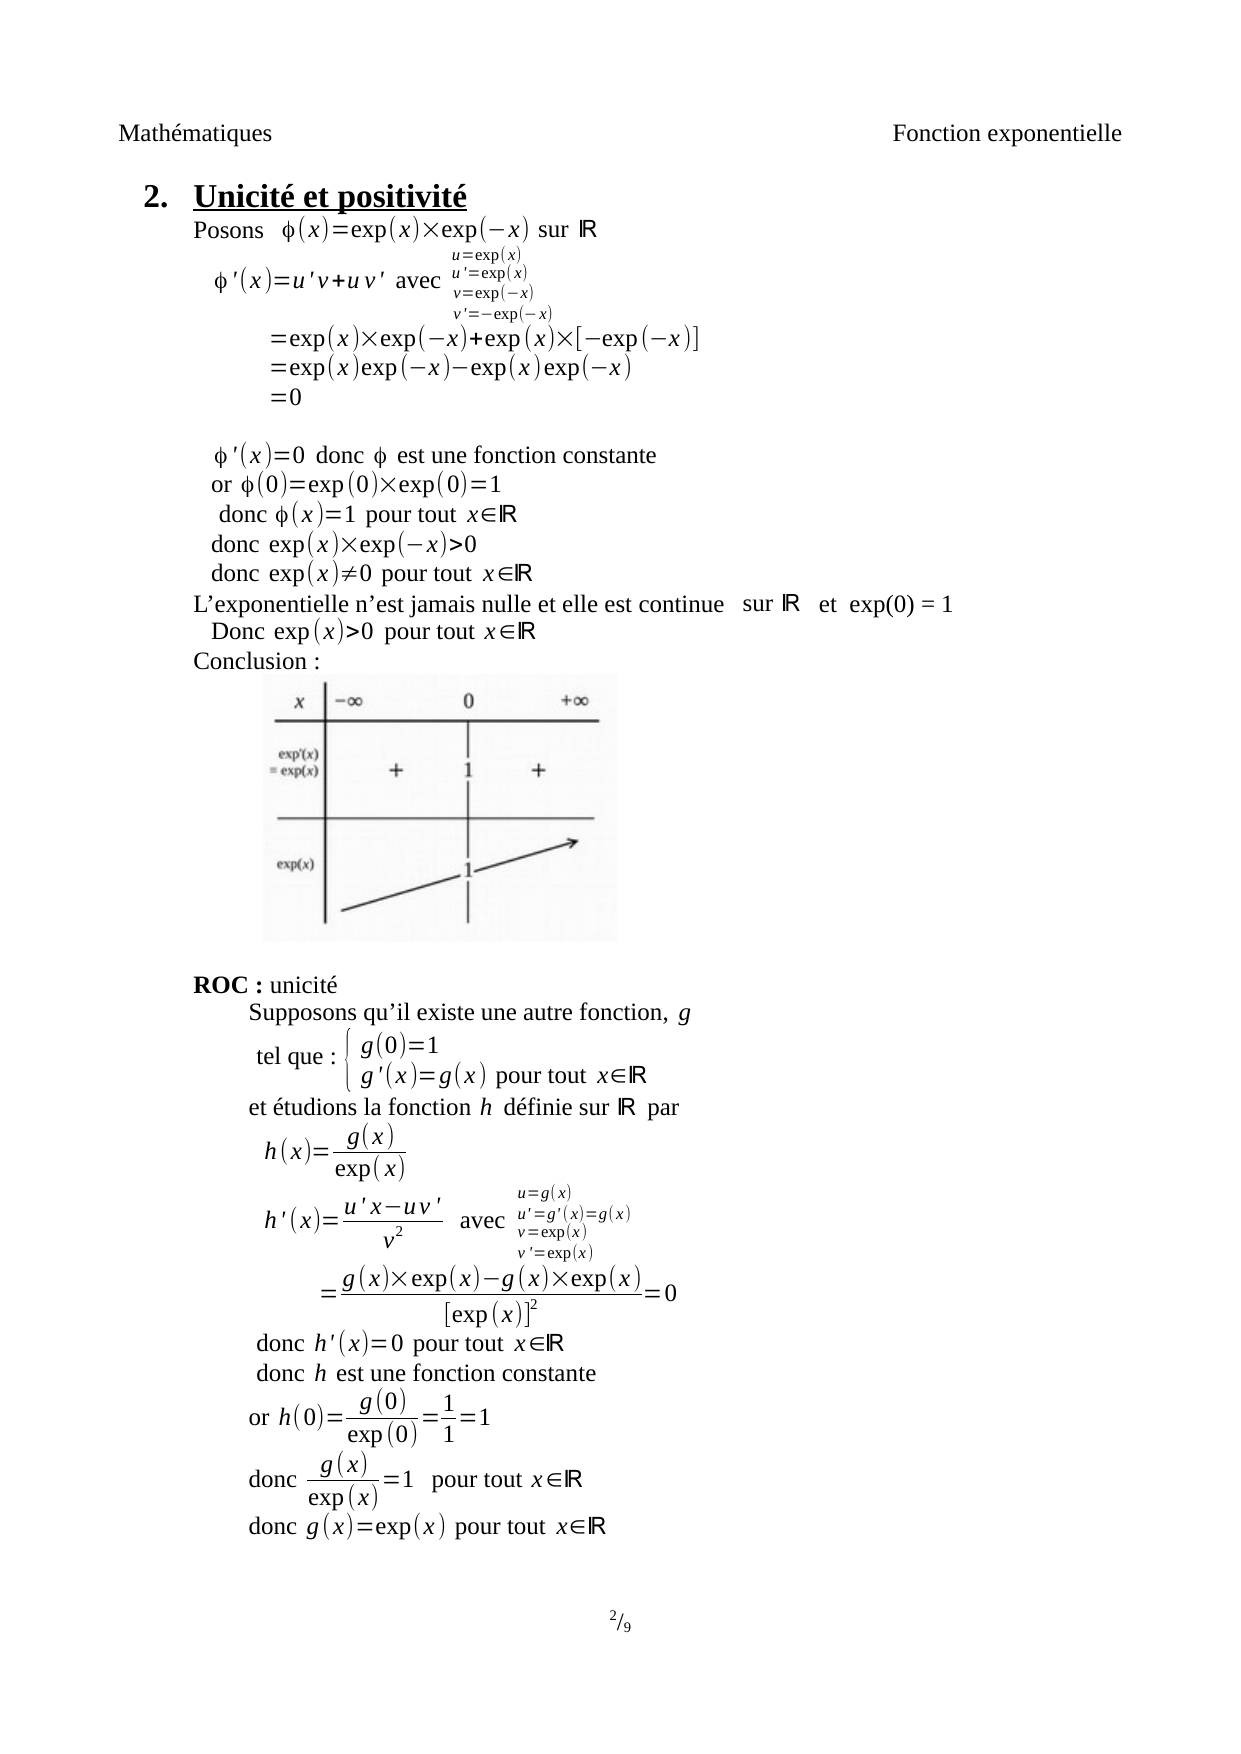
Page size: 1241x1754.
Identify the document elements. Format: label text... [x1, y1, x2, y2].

list Posons [156, 215, 1122, 244]
list ROC : unicité [156, 970, 1122, 999]
picture [262, 674, 618, 942]
list L’exponentielle n’est jamais nulle et elle est continueet exp(0) = 1 [156, 589, 1122, 617]
list Unicité et positivité [156, 176, 1122, 215]
list Conclusion : [156, 646, 1122, 675]
